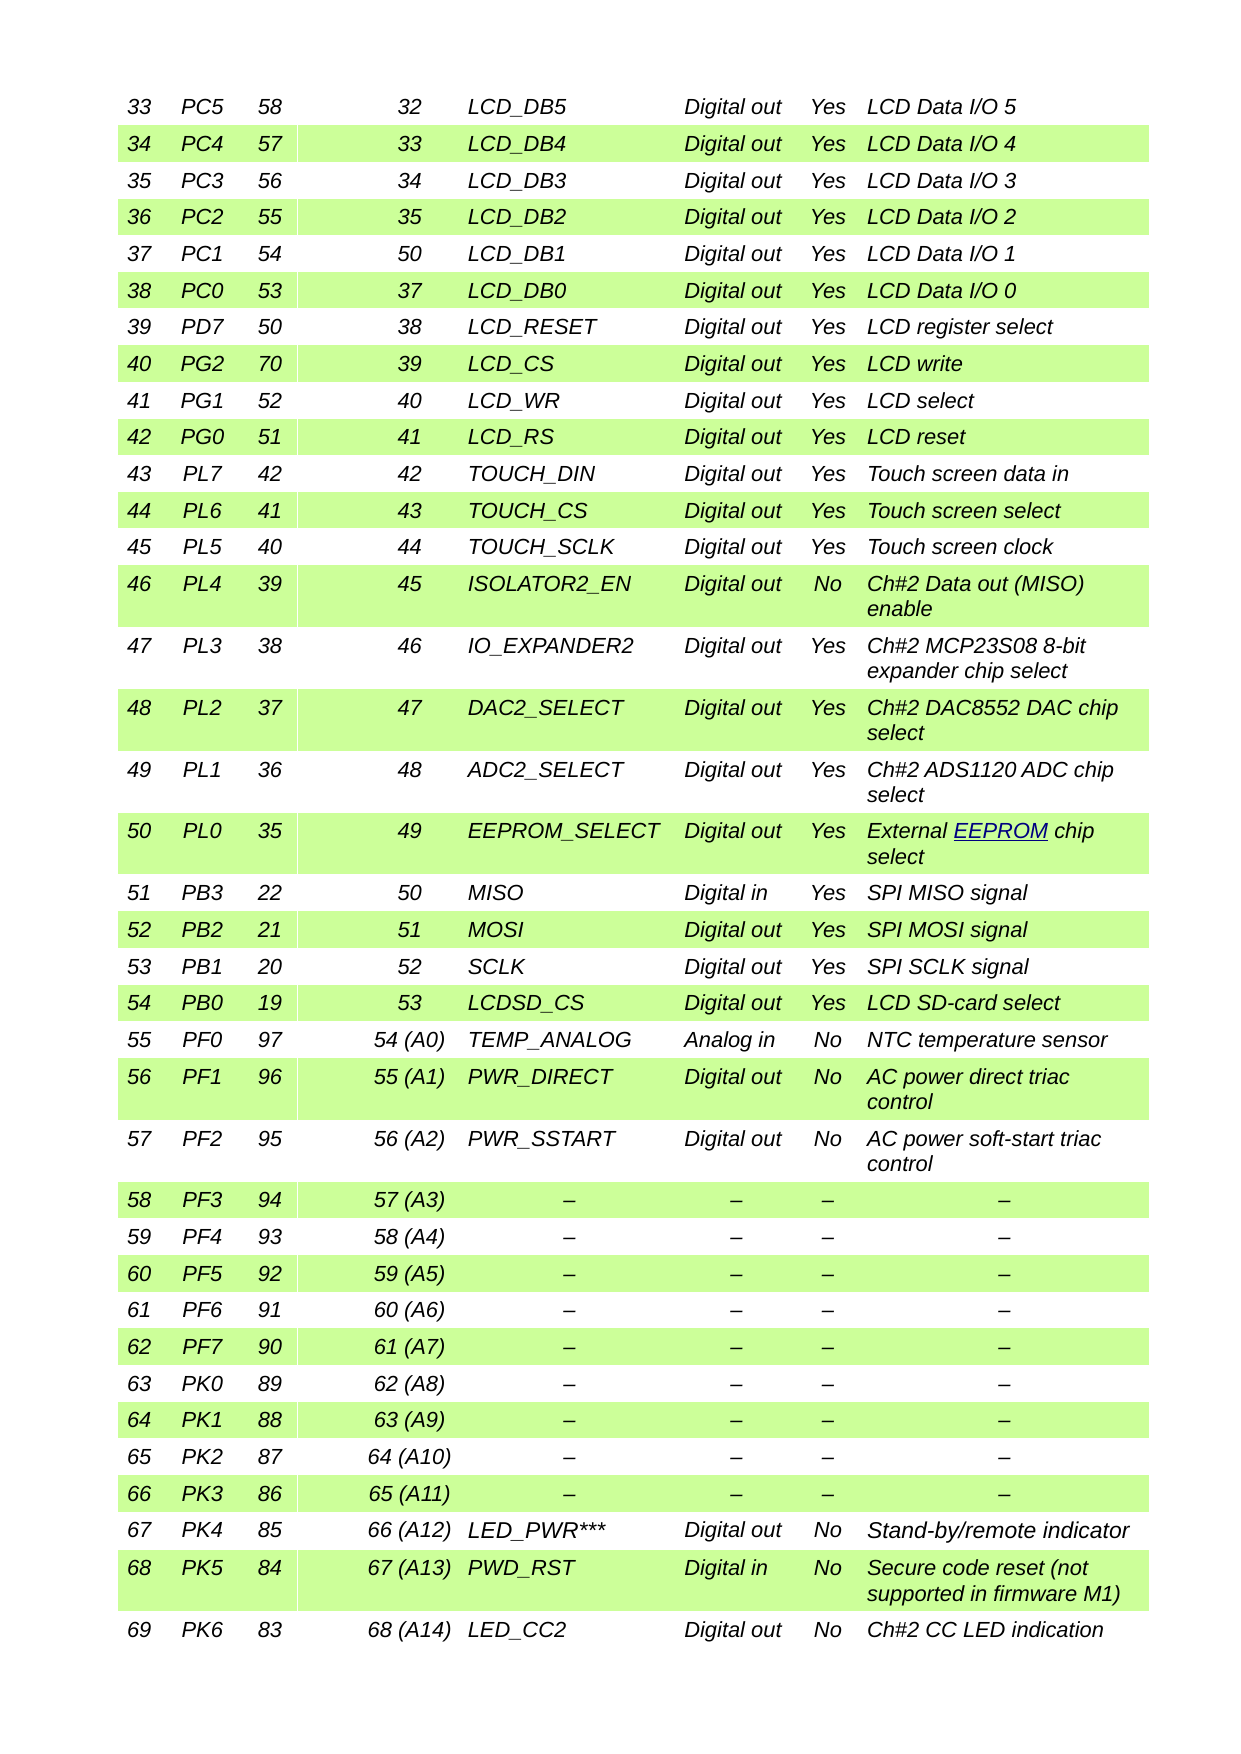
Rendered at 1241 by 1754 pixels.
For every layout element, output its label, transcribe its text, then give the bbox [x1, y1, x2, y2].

table_cell 92 [244, 1255, 297, 1292]
table_cell 54 [118, 985, 162, 1021]
table_cell 93 [244, 1218, 297, 1255]
table_cell Digital out [678, 272, 796, 308]
table_cell Yes [796, 162, 861, 198]
table_cell Digital in [678, 1550, 796, 1611]
table_cell 64 (A10) [359, 1438, 462, 1475]
table_cell TEMP_ANALOG [462, 1021, 678, 1058]
table_cell – [462, 1292, 678, 1328]
table_cell 63 [118, 1365, 162, 1402]
table_cell [298, 1365, 359, 1402]
table_cell [298, 1438, 359, 1475]
table_cell 35 [359, 199, 462, 235]
table_cell [298, 419, 359, 455]
table_cell – [861, 1402, 1149, 1438]
table_cell – [462, 1438, 678, 1475]
table_cell [298, 1058, 359, 1120]
table_cell 87 [244, 1438, 297, 1475]
table_cell Digital out [678, 235, 796, 272]
table_cell – [796, 1475, 861, 1512]
table_cell 21 [244, 911, 297, 948]
table_cell 44 [359, 529, 462, 565]
table_cell 61 (A7) [359, 1328, 462, 1365]
table_cell Secure code reset (not supported in firmware M1) [861, 1550, 1149, 1611]
table_cell No [796, 565, 861, 627]
table_cell AC power direct triac control [861, 1058, 1149, 1120]
table_cell – [796, 1328, 861, 1365]
table_cell ISOLATOR2_EN [462, 565, 678, 627]
table_cell 69 [118, 1611, 162, 1648]
table_cell LCD Data I/O 5 [861, 89, 1149, 125]
table_cell 96 [244, 1058, 297, 1120]
table_cell LCD_DB3 [462, 162, 678, 198]
table_cell 88 [244, 1402, 297, 1438]
table_cell [298, 1292, 359, 1328]
table_cell Yes [796, 235, 861, 272]
table_cell [298, 1550, 359, 1611]
table_cell [298, 813, 359, 874]
table_cell LCD Data I/O 1 [861, 235, 1149, 272]
table_cell Digital out [678, 455, 796, 492]
table_cell PL1 [162, 751, 244, 813]
table_cell 41 [118, 382, 162, 418]
table_cell – [796, 1365, 861, 1402]
table_cell 84 [244, 1550, 297, 1611]
table_cell 55 [244, 199, 297, 235]
table_cell 60 [118, 1255, 162, 1292]
table_cell 55 [118, 1021, 162, 1058]
table_cell [298, 1120, 359, 1182]
table_cell 85 [244, 1512, 297, 1549]
table_cell 38 [244, 627, 297, 689]
table_cell Digital out [678, 1120, 796, 1182]
table_cell 41 [244, 492, 297, 528]
table_cell LCD Data I/O 4 [861, 125, 1149, 162]
table_cell 50 [244, 309, 297, 345]
table_cell – [796, 1218, 861, 1255]
table_cell Digital out [678, 199, 796, 235]
table_cell 39 [244, 565, 297, 627]
table_cell – [462, 1475, 678, 1512]
table_cell PK0 [162, 1365, 244, 1402]
table_cell – [678, 1328, 796, 1365]
table_cell 64 [118, 1402, 162, 1438]
table_cell 37 [244, 689, 297, 751]
table_cell Digital out [678, 911, 796, 948]
table_cell Digital out [678, 1058, 796, 1120]
table_cell 47 [359, 689, 462, 751]
table_cell Yes [796, 689, 861, 751]
table_cell – [678, 1182, 796, 1218]
table_cell 35 [118, 162, 162, 198]
table_cell 91 [244, 1292, 297, 1328]
table_cell 52 [118, 911, 162, 948]
table_cell 52 [359, 948, 462, 984]
table_cell LCDSD_CS [462, 985, 678, 1021]
table_cell 61 [118, 1292, 162, 1328]
table_cell LCD_CS [462, 345, 678, 382]
table_cell 66 (A12) [359, 1512, 462, 1549]
table_cell 47 [118, 627, 162, 689]
table_cell [298, 948, 359, 984]
table_cell Yes [796, 911, 861, 948]
table_cell PF0 [162, 1021, 244, 1058]
table_cell PC0 [162, 272, 244, 308]
table_cell Yes [796, 419, 861, 455]
table_cell PK5 [162, 1550, 244, 1611]
table_cell 42 [244, 455, 297, 492]
table_cell 50 [359, 235, 462, 272]
table_cell Digital out [678, 1512, 796, 1549]
table_cell 65 (A11) [359, 1475, 462, 1512]
table_cell Digital out [678, 627, 796, 689]
table_cell Ch#2 DAC8552 DAC chip select [861, 689, 1149, 751]
table_cell PF3 [162, 1182, 244, 1218]
table_cell LED_PWR*** [462, 1512, 678, 1549]
table_cell PF6 [162, 1292, 244, 1328]
table_cell 51 [244, 419, 297, 455]
table_cell [298, 875, 359, 911]
table_cell Digital in [678, 875, 796, 911]
table_cell LCD_DB5 [462, 89, 678, 125]
table_cell [298, 345, 359, 382]
table_cell 36 [244, 751, 297, 813]
table_cell No [796, 1058, 861, 1120]
table_cell 58 [118, 1182, 162, 1218]
table_cell LCD Data I/O 0 [861, 272, 1149, 308]
table_cell – [861, 1365, 1149, 1402]
table_cell TOUCH_SCLK [462, 529, 678, 565]
table_cell 52 [244, 382, 297, 418]
table_cell PL0 [162, 813, 244, 874]
table_cell [298, 1512, 359, 1549]
table_cell PD7 [162, 309, 244, 345]
table_cell 86 [244, 1475, 297, 1512]
table_cell – [462, 1182, 678, 1218]
table_cell [298, 455, 359, 492]
table_cell 48 [359, 751, 462, 813]
table_cell Yes [796, 455, 861, 492]
table_cell PB2 [162, 911, 244, 948]
table_cell – [861, 1255, 1149, 1292]
table_cell Yes [796, 309, 861, 345]
table_cell [298, 911, 359, 948]
table_cell PF2 [162, 1120, 244, 1182]
table_cell 58 [244, 89, 297, 125]
table_cell SPI MISO signal [861, 875, 1149, 911]
table_cell 44 [118, 492, 162, 528]
table_cell PWR_DIRECT [462, 1058, 678, 1120]
table_cell Yes [796, 199, 861, 235]
table_cell [298, 309, 359, 345]
table_cell 22 [244, 875, 297, 911]
table_cell PL6 [162, 492, 244, 528]
table_cell 37 [359, 272, 462, 308]
table_cell 43 [359, 492, 462, 528]
table_cell [298, 1475, 359, 1512]
table_cell [298, 125, 359, 162]
table_cell 37 [118, 235, 162, 272]
table_cell 53 [118, 948, 162, 984]
table_cell LCD_DB2 [462, 199, 678, 235]
table_cell 53 [244, 272, 297, 308]
table_cell [298, 272, 359, 308]
table_cell PB0 [162, 985, 244, 1021]
table_cell LCD Data I/O 3 [861, 162, 1149, 198]
table_cell 34 [118, 125, 162, 162]
table_cell PC5 [162, 89, 244, 125]
table_cell LCD select [861, 382, 1149, 418]
table_cell Yes [796, 751, 861, 813]
table_cell 32 [359, 89, 462, 125]
table_cell [298, 1021, 359, 1058]
table_cell – [861, 1182, 1149, 1218]
table_cell [298, 1255, 359, 1292]
table_cell – [796, 1402, 861, 1438]
table_cell 59 [118, 1218, 162, 1255]
table_cell 39 [118, 309, 162, 345]
table_cell – [796, 1292, 861, 1328]
table_cell 49 [118, 751, 162, 813]
table_cell Digital out [678, 948, 796, 984]
table_cell – [678, 1255, 796, 1292]
table_cell Yes [796, 345, 861, 382]
table_cell 67 [118, 1512, 162, 1549]
table_cell EEPROM_SELECT [462, 813, 678, 874]
table_cell – [678, 1402, 796, 1438]
table_cell Yes [796, 382, 861, 418]
table_cell PL2 [162, 689, 244, 751]
table_cell 56 [244, 162, 297, 198]
table_cell 62 [118, 1328, 162, 1365]
table_cell Digital out [678, 309, 796, 345]
table_cell 66 [118, 1475, 162, 1512]
table_cell No [796, 1021, 861, 1058]
table_cell – [861, 1292, 1149, 1328]
table_cell PG1 [162, 382, 244, 418]
table_cell LED_CC2 [462, 1611, 678, 1648]
table_cell LCD_WR [462, 382, 678, 418]
table_cell TOUCH_CS [462, 492, 678, 528]
table_cell ADC2_SELECT [462, 751, 678, 813]
table_cell Yes [796, 985, 861, 1021]
table_cell [298, 199, 359, 235]
table_cell – [678, 1292, 796, 1328]
table_cell Digital out [678, 125, 796, 162]
table_cell NTC temperature sensor [861, 1021, 1149, 1058]
table_cell LCD_DB1 [462, 235, 678, 272]
table_cell Yes [796, 492, 861, 528]
table_cell Digital out [678, 492, 796, 528]
table_cell Digital out [678, 419, 796, 455]
table_cell – [678, 1218, 796, 1255]
table_cell 49 [359, 813, 462, 874]
table_cell PB3 [162, 875, 244, 911]
table_cell Yes [796, 813, 861, 874]
table_cell [298, 985, 359, 1021]
table_cell 90 [244, 1328, 297, 1365]
table_cell 95 [244, 1120, 297, 1182]
table_cell PG0 [162, 419, 244, 455]
table_cell Digital out [678, 382, 796, 418]
table_cell – [678, 1438, 796, 1475]
table_cell PF7 [162, 1328, 244, 1365]
table_cell 41 [359, 419, 462, 455]
table_cell [298, 1611, 359, 1648]
table_cell PC4 [162, 125, 244, 162]
table_cell – [678, 1365, 796, 1402]
table_cell PL3 [162, 627, 244, 689]
table_cell [298, 627, 359, 689]
table_cell Ch#2 CC LED indication [861, 1611, 1149, 1648]
table_cell PL4 [162, 565, 244, 627]
table_cell 89 [244, 1365, 297, 1402]
table_cell PF5 [162, 1255, 244, 1292]
table_cell TOUCH_DIN [462, 455, 678, 492]
table_cell No [796, 1550, 861, 1611]
table_cell [298, 529, 359, 565]
table_cell – [796, 1438, 861, 1475]
table_cell [298, 162, 359, 198]
table_cell No [796, 1120, 861, 1182]
table_cell PWR_SSTART [462, 1120, 678, 1182]
table_cell 68 (A14) [359, 1611, 462, 1648]
table_cell 46 [359, 627, 462, 689]
table_cell 20 [244, 948, 297, 984]
table_cell LCD reset [861, 419, 1149, 455]
table_cell LCD Data I/O 2 [861, 199, 1149, 235]
table_cell Ch#2 ADS1120 ADC chip select [861, 751, 1149, 813]
table_cell 63 (A9) [359, 1402, 462, 1438]
table_cell Touch screen clock [861, 529, 1149, 565]
table_cell [298, 689, 359, 751]
table_cell AC power soft-start triac control [861, 1120, 1149, 1182]
table_cell 45 [359, 565, 462, 627]
table_cell – [462, 1255, 678, 1292]
table_cell Yes [796, 627, 861, 689]
table_cell 40 [359, 382, 462, 418]
table_cell – [796, 1255, 861, 1292]
table_cell PC2 [162, 199, 244, 235]
table_cell PF1 [162, 1058, 244, 1120]
table_cell 54 (A0) [359, 1021, 462, 1058]
table_cell 83 [244, 1611, 297, 1648]
table_cell 48 [118, 689, 162, 751]
table_cell Touch screen select [861, 492, 1149, 528]
table_cell 57 (A3) [359, 1182, 462, 1218]
table_cell – [861, 1438, 1149, 1475]
table_cell 40 [118, 345, 162, 382]
table_cell PL7 [162, 455, 244, 492]
table_cell Yes [796, 89, 861, 125]
table_cell [298, 492, 359, 528]
table_cell MISO [462, 875, 678, 911]
table_cell Digital out [678, 985, 796, 1021]
table_cell 68 [118, 1550, 162, 1611]
table_cell [298, 235, 359, 272]
table_cell Digital out [678, 813, 796, 874]
table_cell LCD_RS [462, 419, 678, 455]
table_cell [298, 382, 359, 418]
table_cell PK2 [162, 1438, 244, 1475]
table_cell Touch screen data in [861, 455, 1149, 492]
table_cell SPI MOSI signal [861, 911, 1149, 948]
table_cell LCD_DB4 [462, 125, 678, 162]
table_cell 57 [244, 125, 297, 162]
table_cell 94 [244, 1182, 297, 1218]
table_cell [298, 1402, 359, 1438]
table_cell 55 (A1) [359, 1058, 462, 1120]
table_cell PC3 [162, 162, 244, 198]
table_cell DAC2_SELECT [462, 689, 678, 751]
table_cell Yes [796, 875, 861, 911]
table_cell SPI SCLK signal [861, 948, 1149, 984]
table_cell Digital out [678, 1611, 796, 1648]
table_cell 51 [359, 911, 462, 948]
table_cell Yes [796, 272, 861, 308]
table_cell PF4 [162, 1218, 244, 1255]
table_cell 43 [118, 455, 162, 492]
table_cell – [678, 1475, 796, 1512]
table_cell [298, 751, 359, 813]
table_cell [298, 1218, 359, 1255]
table_cell PK4 [162, 1512, 244, 1549]
table_cell – [861, 1328, 1149, 1365]
table_cell 33 [118, 89, 162, 125]
table_cell Analog in [678, 1021, 796, 1058]
table_cell 62 (A8) [359, 1365, 462, 1402]
table_cell MOSI [462, 911, 678, 948]
table_cell LCD register select [861, 309, 1149, 345]
table_cell PC1 [162, 235, 244, 272]
table_cell External EEPROM chip select [861, 813, 1149, 874]
table_cell 35 [244, 813, 297, 874]
table_cell PWD_RST [462, 1550, 678, 1611]
table_cell 59 (A5) [359, 1255, 462, 1292]
table_cell 46 [118, 565, 162, 627]
table_cell 70 [244, 345, 297, 382]
table_cell 56 [118, 1058, 162, 1120]
table_cell – [462, 1218, 678, 1255]
table_cell 53 [359, 985, 462, 1021]
table_cell PL5 [162, 529, 244, 565]
table_cell – [462, 1402, 678, 1438]
table_cell 56 (A2) [359, 1120, 462, 1182]
table_cell 34 [359, 162, 462, 198]
table_cell 67 (A13) [359, 1550, 462, 1611]
table_cell Ch#2 MCP23S08 8-bit expander chip select [861, 627, 1149, 689]
table_cell 38 [118, 272, 162, 308]
table_cell Digital out [678, 345, 796, 382]
table_cell 45 [118, 529, 162, 565]
table_cell Ch#2 Data out (MISO) enable [861, 565, 1149, 627]
table_cell 57 [118, 1120, 162, 1182]
table_cell Digital out [678, 162, 796, 198]
table_cell PG2 [162, 345, 244, 382]
table_cell Digital out [678, 529, 796, 565]
table_cell [298, 1182, 359, 1218]
table_cell 97 [244, 1021, 297, 1058]
table_cell Yes [796, 125, 861, 162]
table_cell PK3 [162, 1475, 244, 1512]
table_cell 54 [244, 235, 297, 272]
table_cell Digital out [678, 89, 796, 125]
table_cell LCD write [861, 345, 1149, 382]
table_cell 50 [359, 875, 462, 911]
table_cell – [462, 1328, 678, 1365]
table_cell 39 [359, 345, 462, 382]
table_cell [298, 89, 359, 125]
table_cell Stand-by/remote indicator [861, 1512, 1149, 1549]
table_cell 65 [118, 1438, 162, 1475]
table_cell – [861, 1475, 1149, 1512]
table_cell 50 [118, 813, 162, 874]
table_cell 42 [118, 419, 162, 455]
table_cell PK6 [162, 1611, 244, 1648]
table_cell No [796, 1512, 861, 1549]
table_cell 51 [118, 875, 162, 911]
table_cell 40 [244, 529, 297, 565]
table_cell Digital out [678, 689, 796, 751]
table_cell 33 [359, 125, 462, 162]
table_cell 60 (A6) [359, 1292, 462, 1328]
table_cell 19 [244, 985, 297, 1021]
table_cell LCD SD-card select [861, 985, 1149, 1021]
table_cell – [462, 1365, 678, 1402]
table_cell SCLK [462, 948, 678, 984]
table_cell Yes [796, 948, 861, 984]
table_cell 38 [359, 309, 462, 345]
table_cell PB1 [162, 948, 244, 984]
table_cell 42 [359, 455, 462, 492]
table_cell [298, 1328, 359, 1365]
table_cell Yes [796, 529, 861, 565]
table_cell No [796, 1611, 861, 1648]
table_cell LCD_DB0 [462, 272, 678, 308]
table_cell IO_EXPANDER2 [462, 627, 678, 689]
table_cell Digital out [678, 751, 796, 813]
table_cell LCD_RESET [462, 309, 678, 345]
table_cell 58 (A4) [359, 1218, 462, 1255]
table_cell – [861, 1218, 1149, 1255]
table_cell – [796, 1182, 861, 1218]
table_cell 36 [118, 199, 162, 235]
table_cell [298, 565, 359, 627]
table_cell PK1 [162, 1402, 244, 1438]
